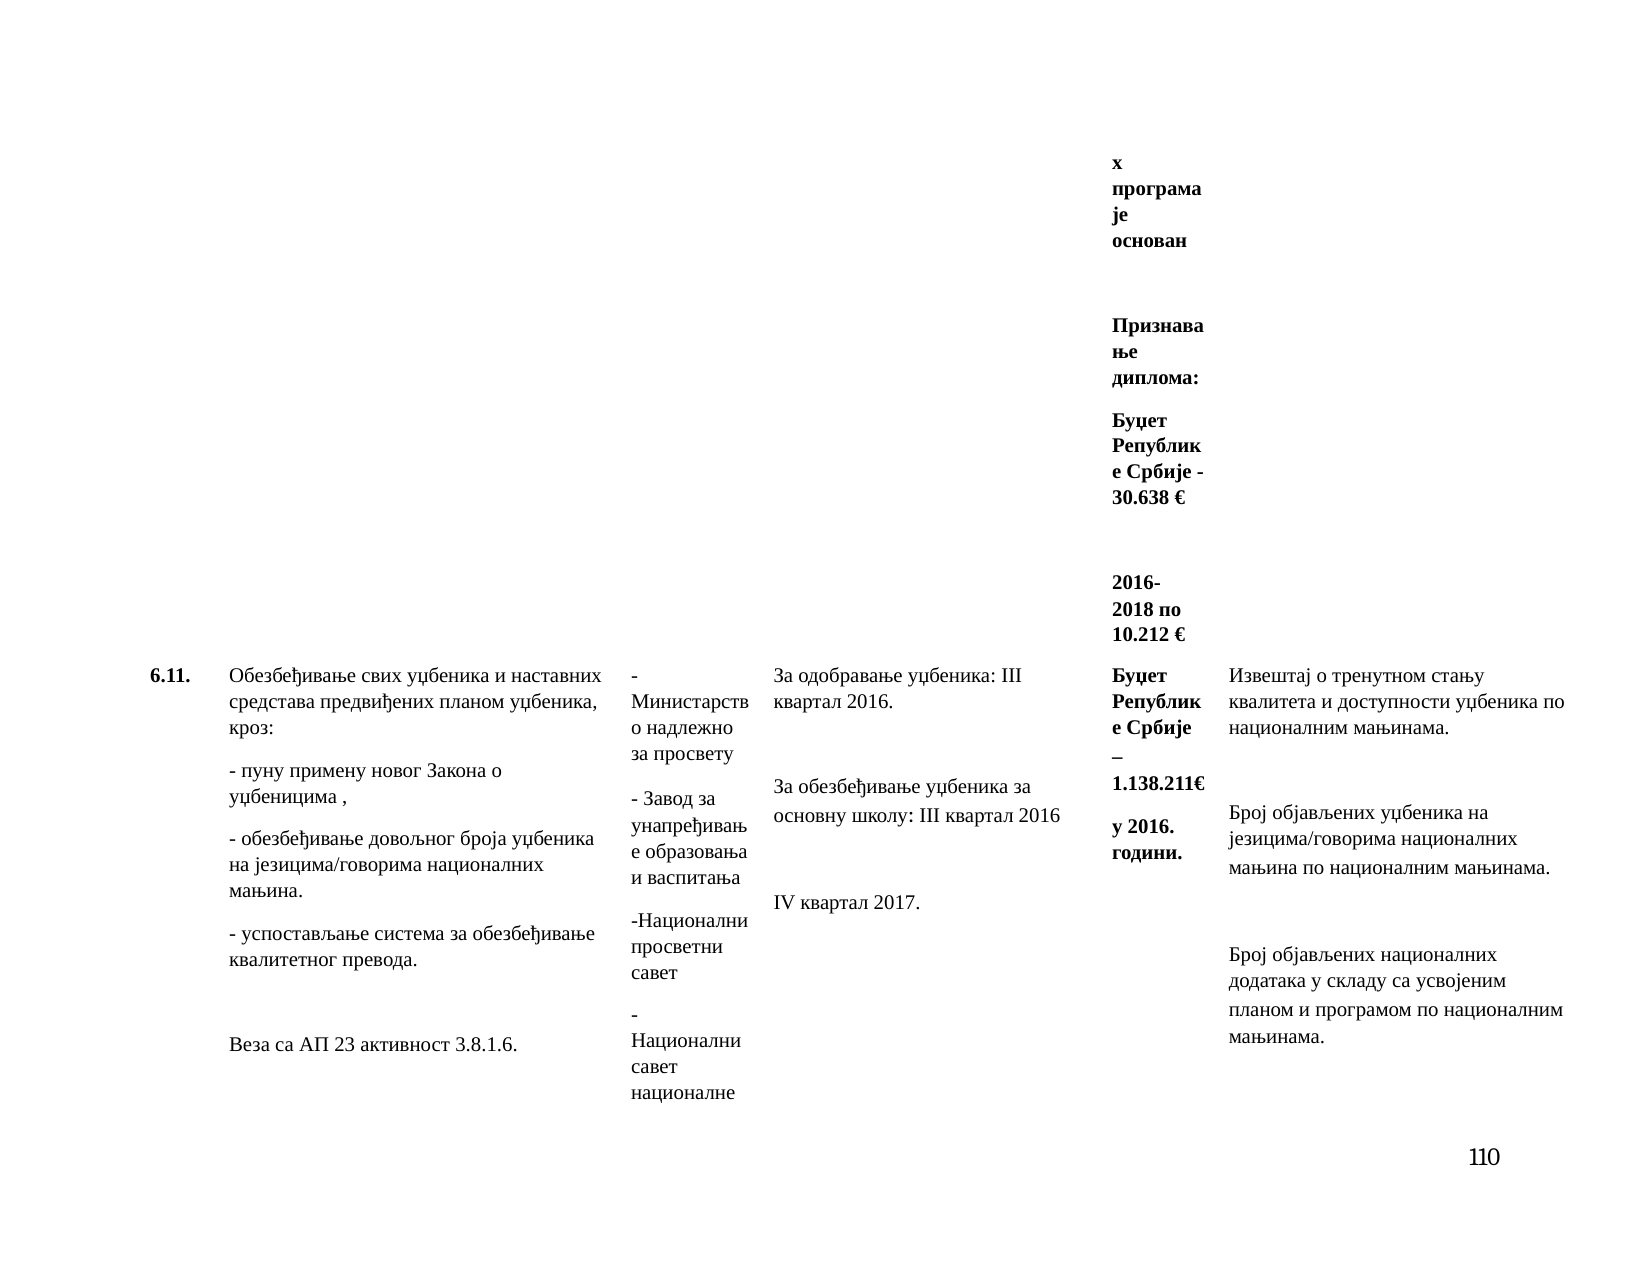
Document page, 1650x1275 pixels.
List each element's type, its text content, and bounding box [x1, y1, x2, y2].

table_cell Обезбеђивање свих уџбеника и наставних средстава предвиђених планом уџбеника, кроз: - пуну примену новог Закона о уџбеницима , - обезбеђивање довољног броја уџбеника на језицима/говорима националних мањина. - успостављање система за обезбеђивање квалитетног превода. Веза са АП 23 активност 3.8.1.6. [218, 663, 619, 1107]
table_cell -Министарство надлежно за просвету - Завод за унапређивање образовања и васпитања -Национални просветни савет - Национални савет националне [620, 663, 762, 1107]
table_cell Буџет Републике Србије – 1.138.211€ у 2016. години. [1101, 663, 1217, 1107]
table_cell 6.11. [139, 663, 218, 1107]
table_cell х програма је основан Признавање диплома: Буџет Републике Србије - 30.638 € 2016- 2018 по 10.212 € [1101, 150, 1217, 663]
table_cell [139, 150, 218, 663]
table_cell [218, 150, 619, 663]
table_cell Извештај о тренутном стању квалитета и доступности уџбеника по националним мањинама. Број објављених уџбеника на језицима/говорима националних мањина по националним мањинама. Број објављених националних додатака у складу са усвојеним планом и програмом по националним мањинама. [1217, 663, 1582, 1107]
table_cell За одобравање уџбеника: III квартал 2016. За обезбеђивање уџбеника за основну школу: III квартал 2016 IV квартал 2017. [762, 663, 1101, 1107]
table_cell [762, 150, 1101, 663]
table_cell [1217, 150, 1582, 663]
table_cell [620, 150, 762, 663]
